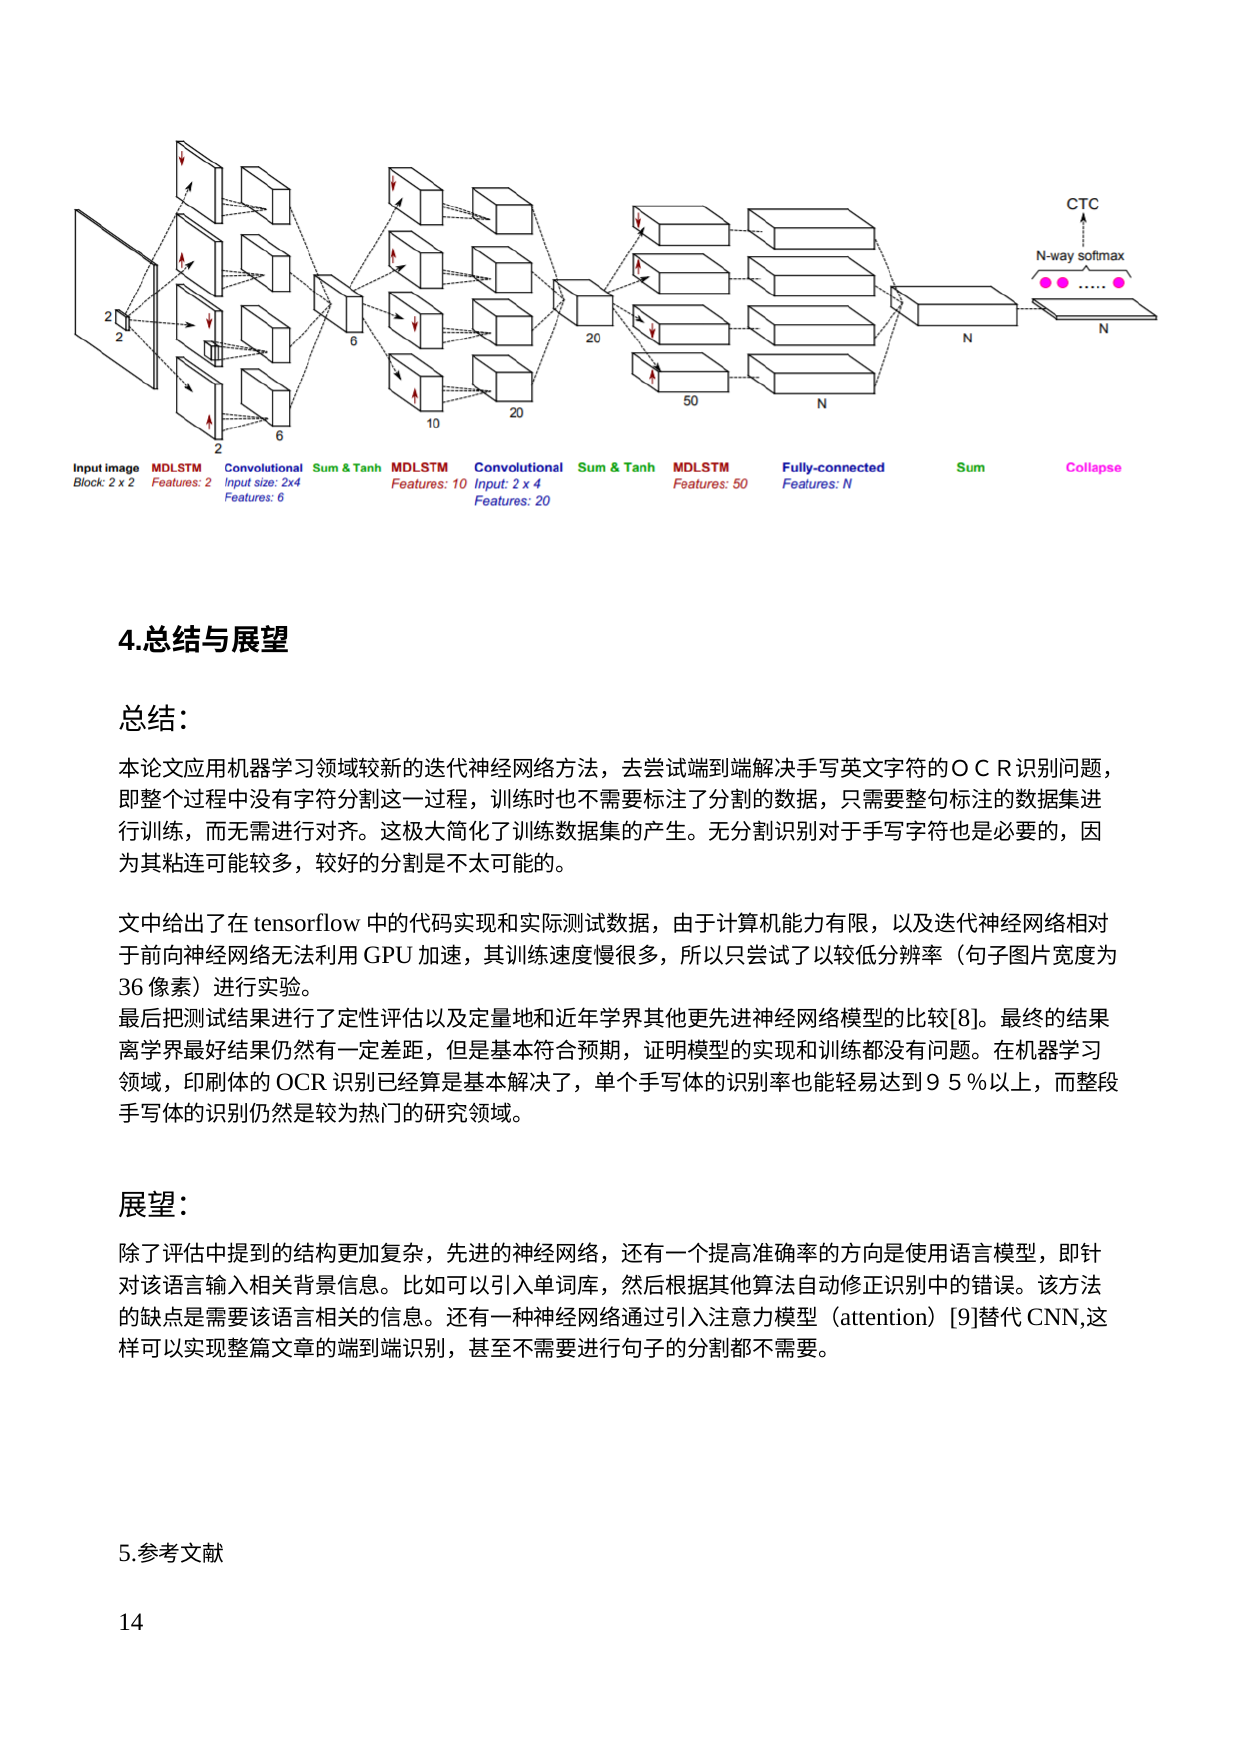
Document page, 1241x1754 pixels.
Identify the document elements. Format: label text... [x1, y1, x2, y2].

picture [60, 118, 1180, 516]
text 除了评估中提到的结构更加复杂，先进的神经网络，还有一个提高准确率的方向是使用语言模型，即针对该语言输入相关背景信息。比如可以引入单词库，然后根据其他算法自动修正识别中的错误。该方法的缺点是需要该语言相关的信息。还有一种神经网络通过引入注意力模型（attention）[9]替代CNN,这样可以实现整篇文章的端到端识别，甚至不需要进行句子的分割都不需要。 [118, 1236, 1122, 1363]
text 文中给出了在tensorflow中的代码实现和实际测试数据，由于计算机能力有限，以及迭代神经网络相对于前向神经网络无法利用GPU加速，其训练速度慢很多，所以只尝试了以较低分辨率（句子图片宽度为36像素）进行实验。 [118, 906, 1122, 1001]
text 最后把测试结果进行了定性评估以及定量地和近年学界其他更先进神经网络模型的比较[8]。最终的结果离学界最好结果仍然有一定差距，但是基本符合预期，证明模型的实现和训练都没有问题。在机器学习领域，印刷体的OCR识别已经算是基本解决了，单个手写体的识别率也能轻易达到９５％以上，而整段手写体的识别仍然是较为热门的研究领域。 [118, 1001, 1122, 1128]
text 5.参考文献 [118, 1536, 1122, 1567]
subtitle 4.总结与展望 [118, 616, 1122, 658]
subtitle 展望： [118, 1182, 1122, 1224]
text 本论文应用机器学习领域较新的迭代神经网络方法，去尝试端到端解决手写英文字符的ＯＣＲ识别问题，即整个过程中没有字符分割这一过程，训练时也不需要标注了分割的数据，只需要整句标注的数据集进行训练，而无需进行对齐。这极大简化了训练数据集的产生。无分割识别对于手写字符也是必要的，因为其粘连可能较多，较好的分割是不太可能的。 [118, 751, 1122, 877]
subtitle 总结： [118, 696, 1122, 738]
